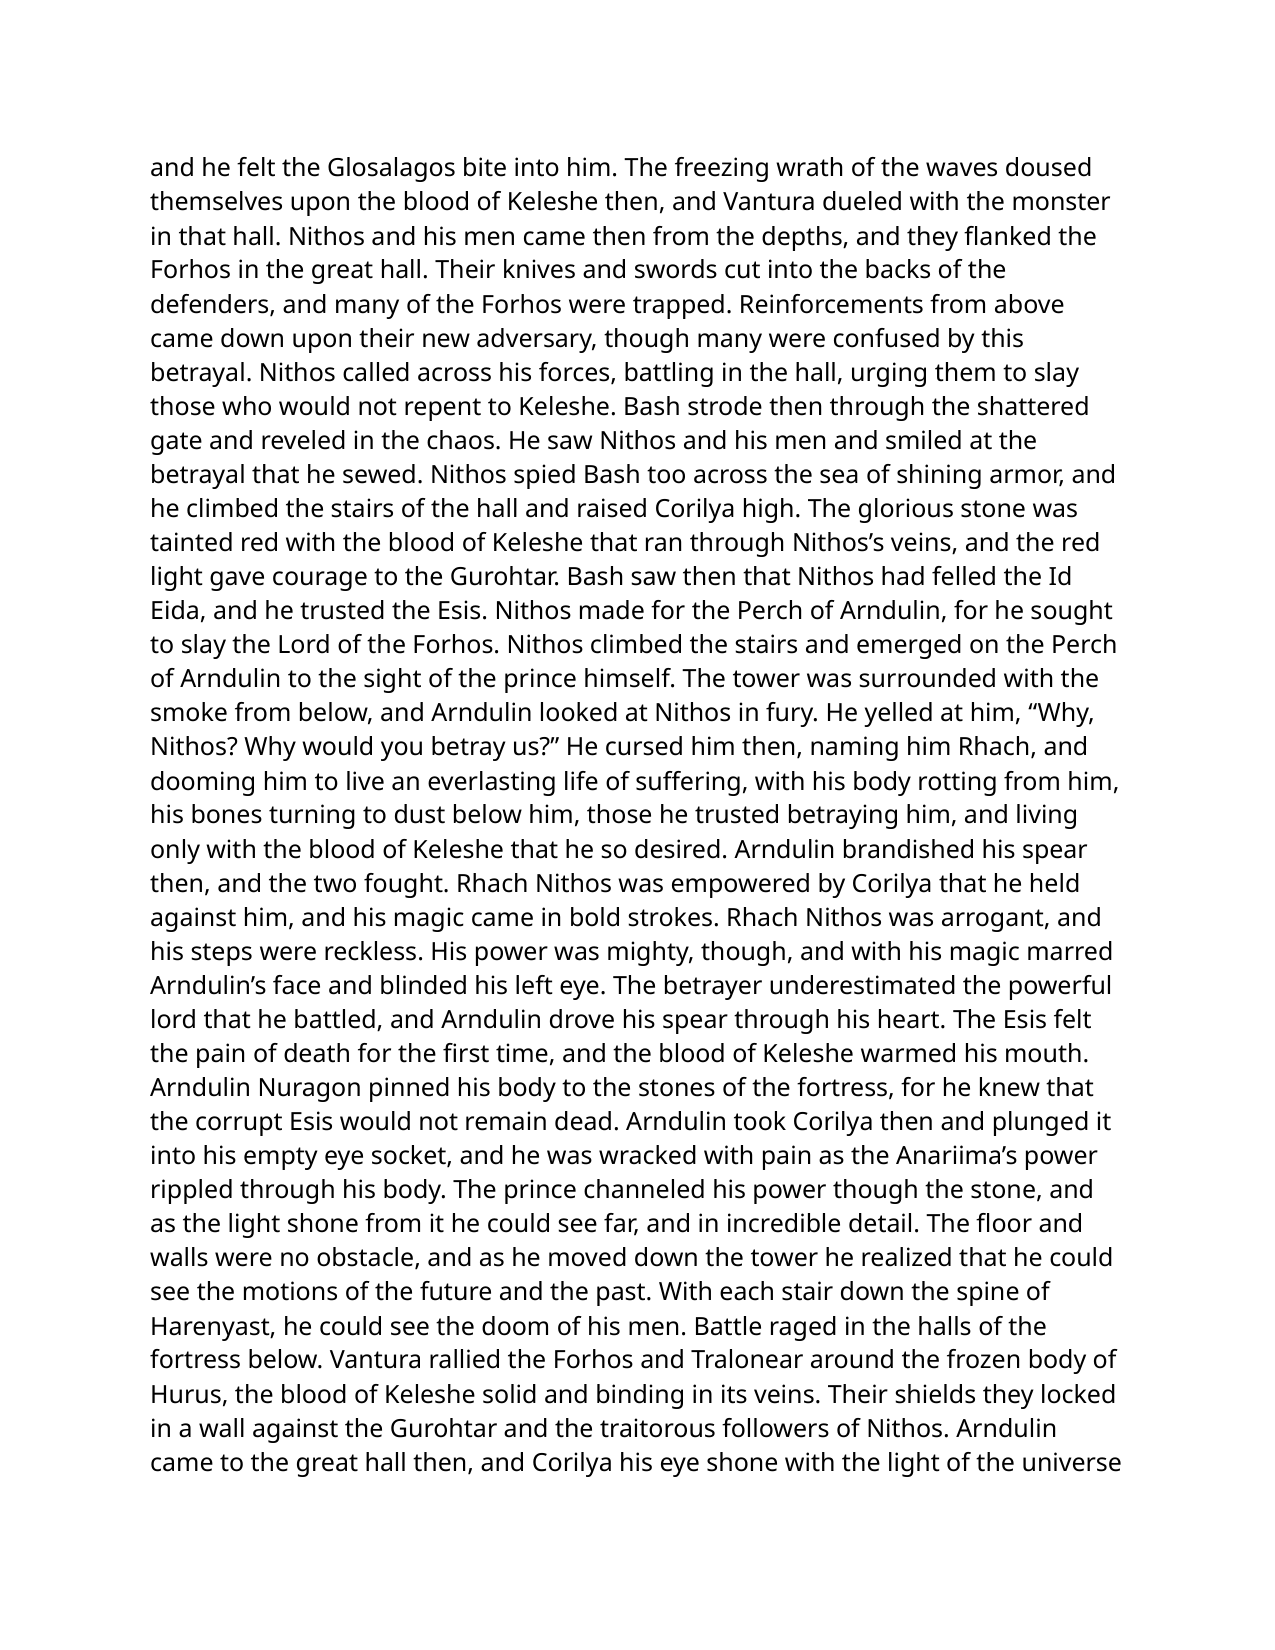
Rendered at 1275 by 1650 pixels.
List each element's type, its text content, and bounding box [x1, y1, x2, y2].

text and he felt the Glosalagos bite into him. The freezing wrath of the waves doused themselves upon the blood of Keleshe then, and Vantura dueled with the monster in that hall. Nithos and his men came then from the depths, and they flanked the Forhos in the great hall. Their knives and swords cut into the backs of the defenders, and many of the Forhos were trapped. Reinforcements from above came down upon their new adversary, though many were confused by this betrayal. Nithos called across his forces, battling in the hall, urging them to slay those who would not repent to Keleshe. Bash strode then through the shattered gate and reveled in the chaos. He saw Nithos and his men and smiled at the betrayal that he sewed. Nithos spied Bash too across the sea of shining armor, and he climbed the stairs of the hall and raised Corilya high. The glorious stone was tainted red with the blood of Keleshe that ran through Nithos’s veins, and the red light gave courage to the Gurohtar. Bash saw then that Nithos had felled the Id Eida, and he trusted the Esis. Nithos made for the Perch of Arndulin, for he sought to slay the Lord of the Forhos. Nithos climbed the stairs and emerged on the Perch of Arndulin to the sight of the prince himself. The tower was surrounded with the smoke from below, and Arndulin looked at Nithos in fury. He yelled at him, “Why, Nithos? Why would you betray us?” He cursed him then, naming him Rhach, and dooming him to live an everlasting life of suffering, with his body rotting from him, his bones turning to dust below him, those he trusted betraying him, and living only with the blood of Keleshe that he so desired. Arndulin brandished his spear then, and the two fought. Rhach Nithos was empowered by Corilya that he held against him, and his magic came in bold strokes. Rhach Nithos was arrogant, and his steps were reckless. His power was mighty, though, and with his magic marred Arndulin’s face and blinded his left eye. The betrayer underestimated the powerful lord that he battled, and Arndulin drove his spear through his heart. The Esis felt the pain of death for the first time, and the blood of Keleshe warmed his mouth. Arndulin Nuragon pinned his body to the stones of the fortress, for he knew that the corrupt Esis would not remain dead. Arndulin took Corilya then and plunged it into his empty eye socket, and he was wracked with pain as the Anariima’s power rippled through his body. The prince channeled his power though the stone, and as the light shone from it he could see far, and in incredible detail. The floor and walls were no obstacle, and as he moved down the tower he realized that he could see the motions of the future and the past. With each stair down the spine of Harenyast, he could see the doom of his men. Battle raged in the halls of the fortress below. Vantura rallied the Forhos and Tralonear around the frozen body of Hurus, the blood of Keleshe solid and binding in its veins. Their shields they locked in a wall against the Gurohtar and the traitorous followers of Nithos. Arndulin came to the great hall then, and Corilya his eye shone with the light of the universe [150, 150, 1125, 1478]
